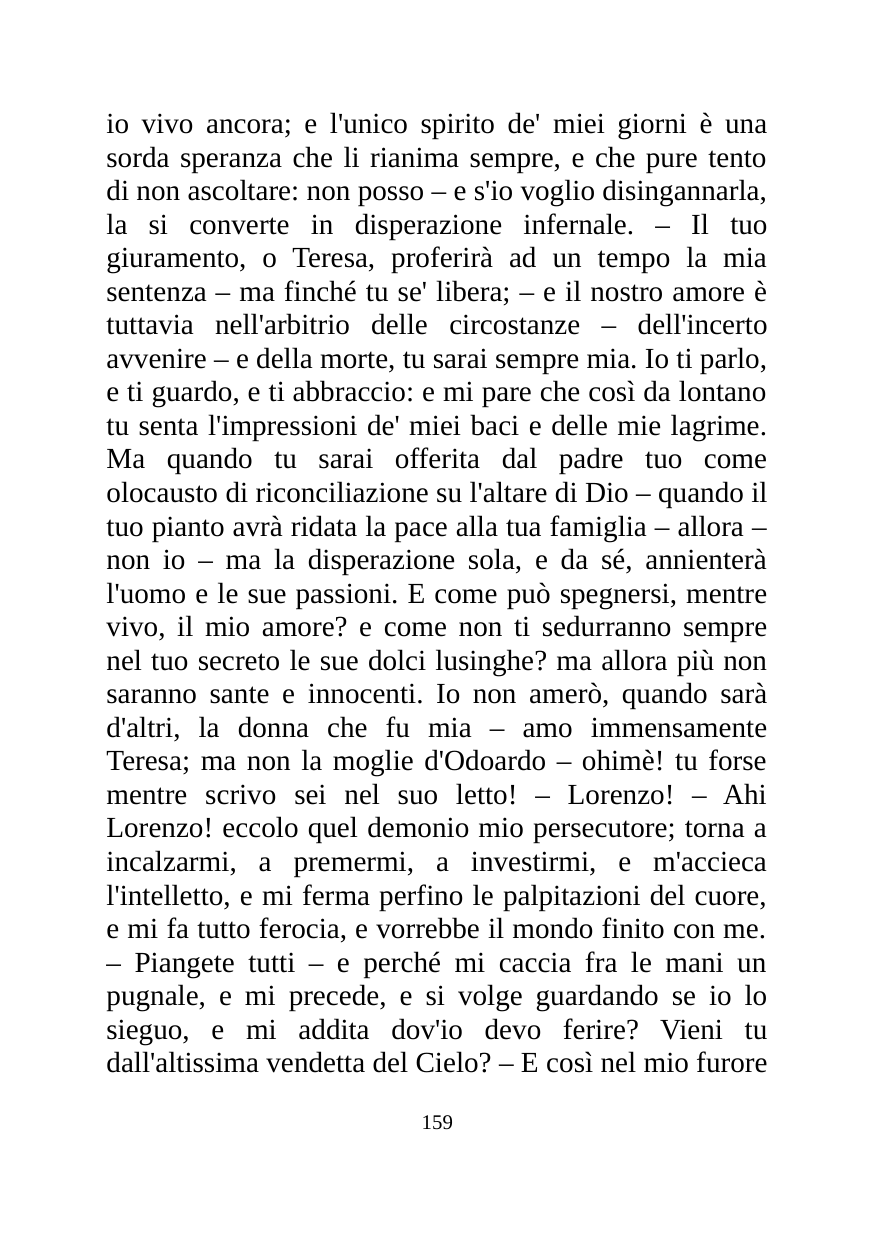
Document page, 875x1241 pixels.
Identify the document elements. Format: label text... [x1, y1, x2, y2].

text io vivo ancora; e l'unico spirito de' miei giorni è una sorda speranza che li rianima sempre, e che pure tento di non ascoltare: non posso – e s'io voglio disingannarla, la si converte in disperazione infernale. – Il tuo giuramento, o Teresa, proferirà ad un tempo la mia sentenza – ma finché tu se' libera; – e il nostro amore è tuttavia nell'arbitrio delle circostanze – dell'incerto avvenire – e della morte, tu sarai sempre mia. Io ti parlo, e ti guardo, e ti abbraccio: e mi pare che così da lontano tu senta l'impressioni de' miei baci e delle mie lagrime. Ma quando tu sarai offerita dal padre tuo come olocausto di riconciliazione su l'altare di Dio – quando il tuo pianto avrà ridata la pace alla tua famiglia – allora – non io – ma la disperazione sola, e da sé, annienterà l'uomo e le sue passioni. E come può spegnersi, mentre vivo, il mio amore? e come non ti sedurranno sempre nel tuo secreto le sue dolci lusinghe? ma allora più non saranno sante e innocenti. Io non amerò, quando sarà d'altri, la donna che fu mia – amo immensamente Teresa; ma non la moglie d'Odoardo – ohimè! tu forse mentre scrivo sei nel suo letto! – Lorenzo! – Ahi Lorenzo! eccolo quel demonio mio persecutore; torna a incalzarmi, a premermi, a investirmi, e m'accieca l'intelletto, e mi ferma perfino le palpitazioni del cuore, e mi fa tutto ferocia, e vorrebbe il mondo finito con me. – Piangete tutti – e perché mi caccia fra le mani un pugnale, e mi precede, e si volge guardando se io lo sieguo, e mi addita dov'io devo ferire? Vieni tu dall'altissima vendetta del Cielo? – E così nel mio furore [106, 106, 768, 1079]
